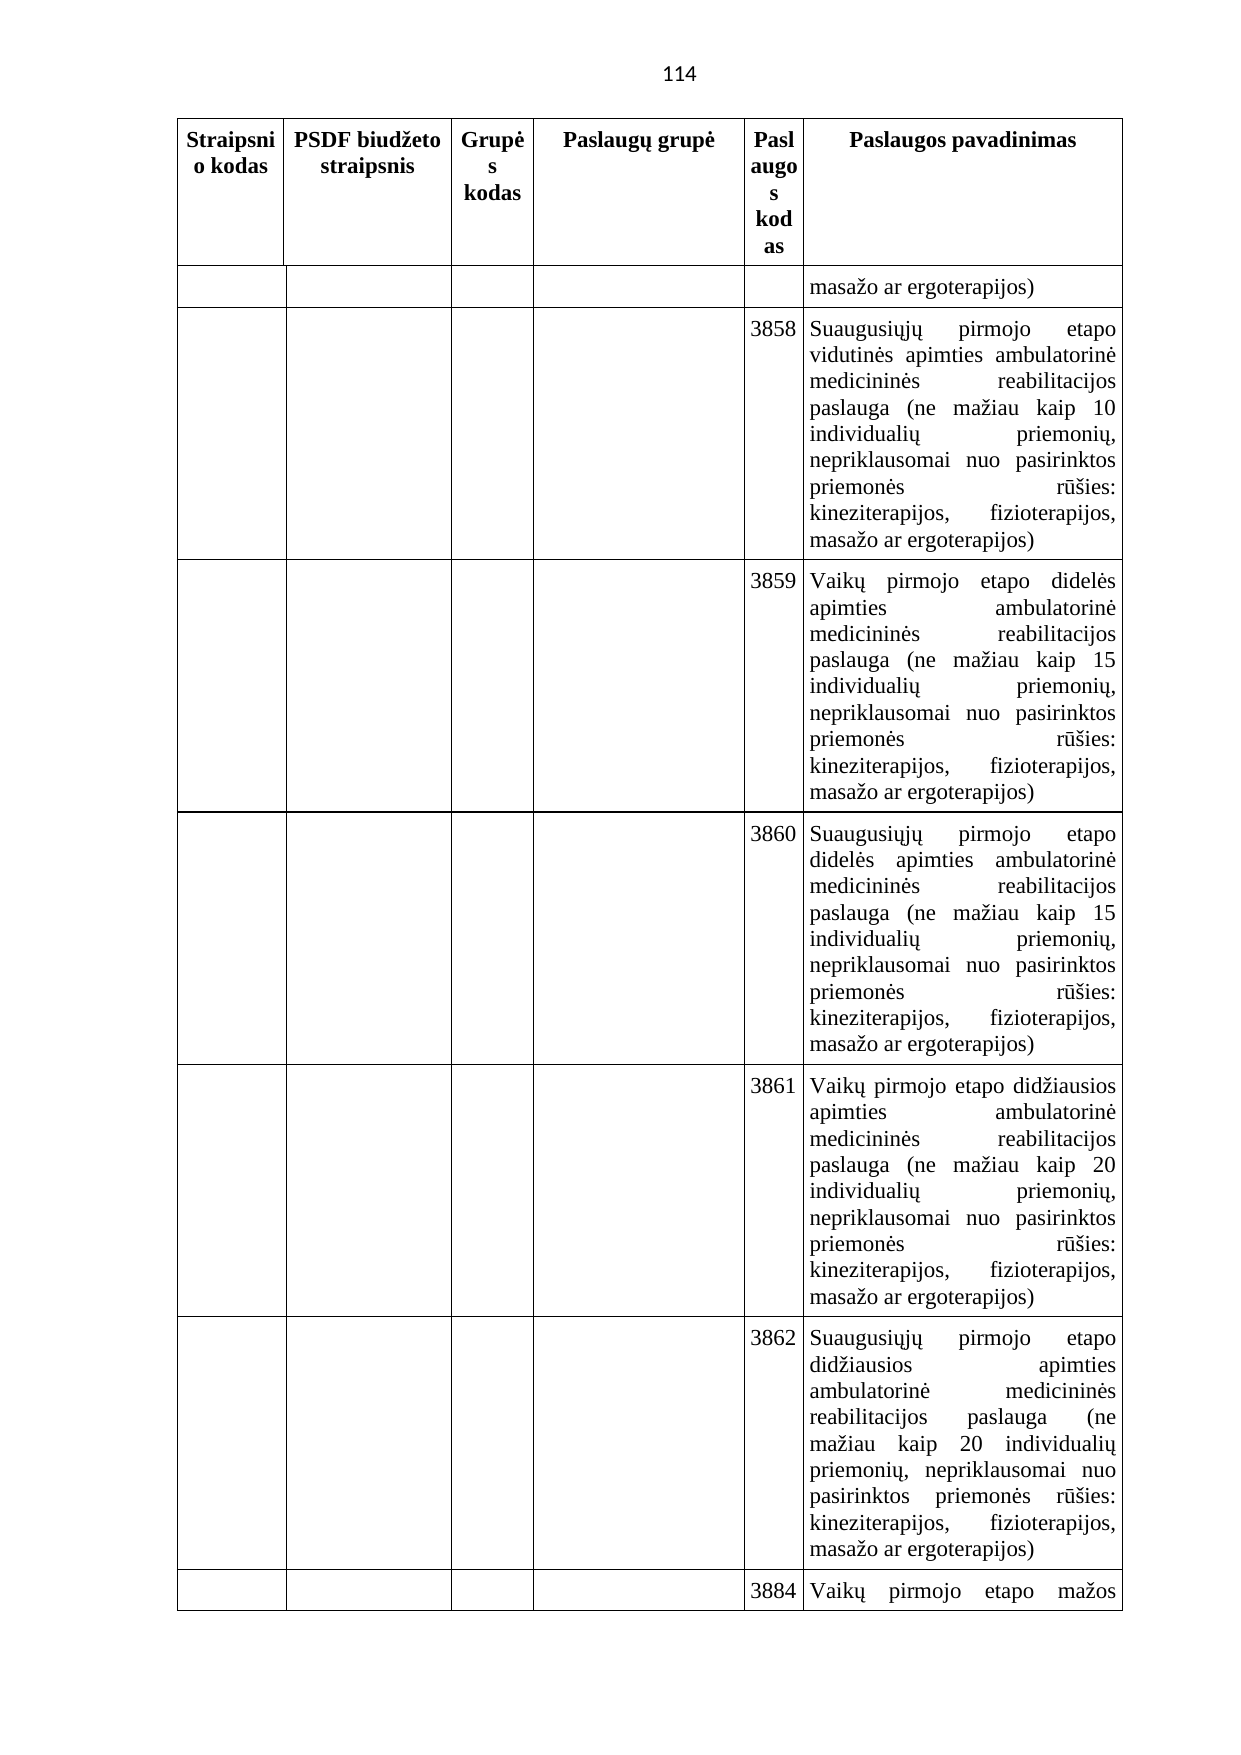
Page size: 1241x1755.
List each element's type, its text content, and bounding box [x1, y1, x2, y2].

table_cell Suaugusiųjų pirmojo etapo didelės apimties ambulatorinė medicininės reabilitacijos paslauga (ne mažiau kaip 15 individualių priemonių, nepriklausomai nuo pasirinktos priemonės rūšies: kineziterapijos, fizioterapijos, masažo ar ergoterapijos) [804, 813, 1122, 1064]
table_cell Vaikų pirmojo etapo didžiausios apimties ambulatorinė medicininės reabilitacijos paslauga (ne mažiau kaip 20 individualių priemonių, nepriklausomai nuo pasirinktos priemonės rūšies: kineziterapijos, fizioterapijos, masažo ar ergoterapijos) [804, 1065, 1122, 1316]
table_cell [534, 1065, 744, 1316]
table_cell [287, 308, 451, 559]
table_cell 3884 [745, 1570, 803, 1610]
table_header Paslaugos kodas [745, 119, 803, 265]
table_cell [178, 308, 286, 559]
table_cell [452, 813, 533, 1064]
table_cell [287, 560, 451, 811]
table_cell Vaikų pirmojo etapo didelės apimties ambulatorinė medicininės reabilitacijos paslauga (ne mažiau kaip 15 individualių priemonių, nepriklausomai nuo pasirinktos priemonės rūšies: kineziterapijos, fizioterapijos, masažo ar ergoterapijos) [804, 560, 1122, 811]
table_cell [534, 813, 744, 1064]
table_cell Suaugusiųjų pirmojo etapo didžiausios apimties ambulatorinė medicininės reabilitacijos paslauga (ne mažiau kaip 20 individualių priemonių, nepriklausomai nuo pasirinktos priemonės rūšies: kineziterapijos, fizioterapijos, masažo ar ergoterapijos) [804, 1317, 1122, 1569]
table_cell Vaikų pirmojo etapo mažos [804, 1570, 1122, 1610]
table_cell [534, 560, 744, 811]
table_cell [287, 266, 451, 307]
table_cell masažo ar ergoterapijos) [804, 266, 1122, 307]
table_cell [452, 308, 533, 559]
table_cell [452, 1570, 533, 1610]
table_cell [287, 1570, 451, 1610]
table_header Grupės kodas [452, 119, 533, 265]
table_cell 3859 [745, 560, 803, 811]
table_cell [178, 1570, 286, 1610]
table_cell [534, 1317, 744, 1569]
table_cell [534, 1570, 744, 1610]
table_cell [745, 266, 803, 307]
table_cell [178, 266, 286, 307]
table_cell [178, 1065, 286, 1316]
table_cell Suaugusiųjų pirmojo etapo vidutinės apimties ambulatorinė medicininės reabilitacijos paslauga (ne mažiau kaip 10 individualių priemonių, nepriklausomai nuo pasirinktos priemonės rūšies: kineziterapijos, fizioterapijos, masažo ar ergoterapijos) [804, 308, 1122, 559]
table_cell [534, 308, 744, 559]
table_header Paslaugos pavadinimas [804, 119, 1122, 265]
table_cell 3858 [745, 308, 803, 559]
table_cell [452, 1065, 533, 1316]
table_cell [452, 266, 533, 307]
table_cell 3860 [745, 813, 803, 1064]
table_cell 3861 [745, 1065, 803, 1316]
table_cell [287, 1065, 451, 1316]
table_cell [452, 560, 533, 811]
table_cell [287, 1317, 451, 1569]
table_cell [178, 560, 286, 811]
table_header PSDF biudžeto straipsnis [284, 119, 451, 265]
table_cell [534, 266, 744, 307]
table_header Paslaugų grupė [534, 119, 744, 265]
table_cell [178, 813, 286, 1064]
table_cell [452, 1317, 533, 1569]
table_cell [287, 813, 451, 1064]
table_cell 3862 [745, 1317, 803, 1569]
table_cell [178, 1317, 286, 1569]
table_header Straipsnio kodas [178, 119, 283, 265]
